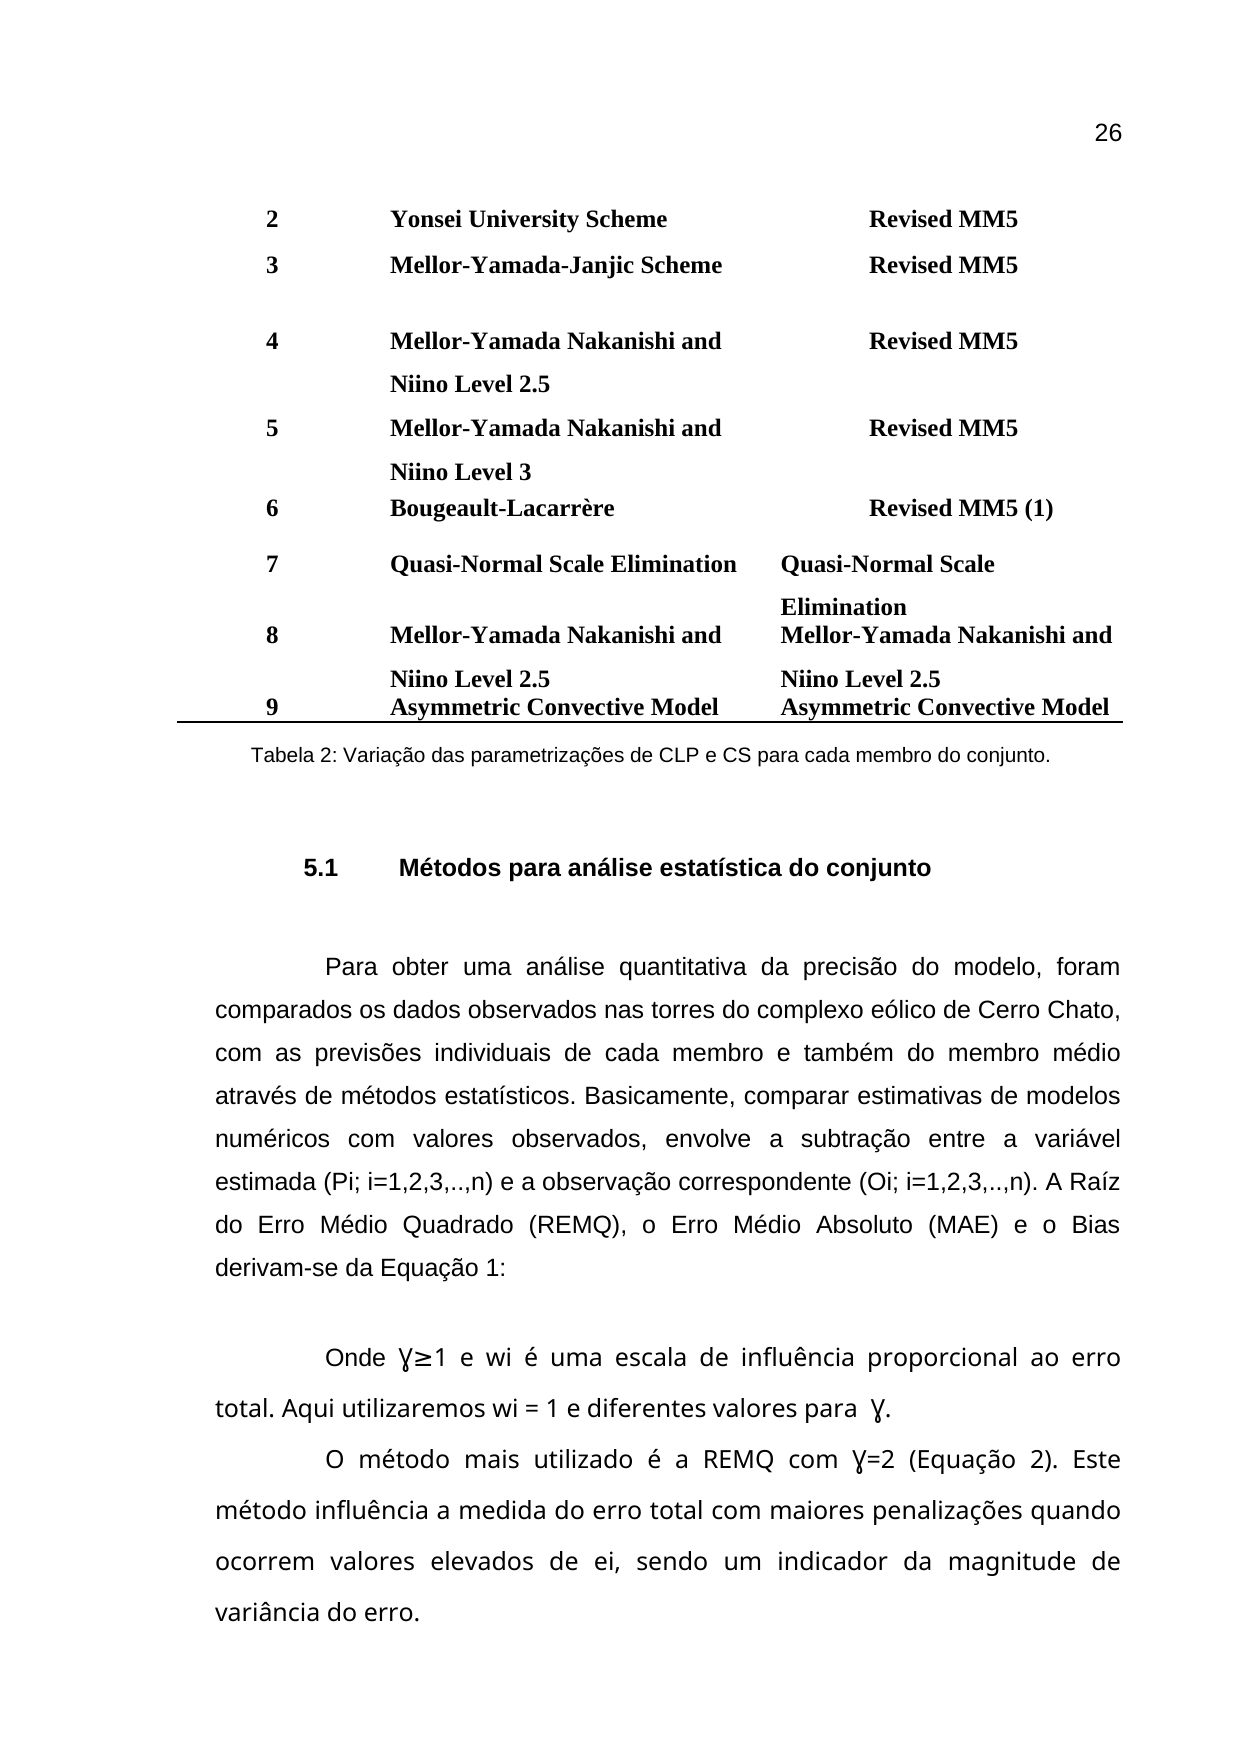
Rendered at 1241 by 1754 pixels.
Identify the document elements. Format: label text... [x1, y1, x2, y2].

table_cell Mellor-Yamada-Janjic Scheme [390, 250, 780, 326]
table_cell Revised MM5 (1) [780, 493, 1122, 549]
table_cell 7 [177, 549, 390, 621]
table_cell 6 [177, 493, 390, 549]
text Para obter uma análise quantitativa da precisão do modelo, foram comparados os dados observados nas torres do complexo eólico de Cerro Chato, com as previsões individuais de cada membro e também do membro médio através de métodos estatísticos. Basicamente, comparar estimativas de modelos numéricos com valores observados, envolve a subtração entre a variável estimada (Pi; i=1,2,3,..,n) e a observação correspondente (Oi; i=1,2,3,..,n). A Raíz do Erro Médio Quadrado (REMQ), o Erro Médio Absoluto (MAE) e o Bias derivam-se da Equação 1: [215, 952, 1122, 1282]
table_cell Revised MM5 [780, 204, 1122, 250]
text Onde Ɣ≥1 e wi é uma escala de influência proporcional ao erro total. Aqui utilizaremos wi = 1 e diferentes valores para Ɣ. [215, 1340, 1122, 1425]
table_cell 2 [177, 204, 390, 250]
table_cell Mellor-Yamada Nakanishi and Niino Level 3 [390, 414, 780, 493]
table_cell Revised MM5 [780, 414, 1122, 493]
table_cell Bougeault-Lacarrère [390, 493, 780, 549]
table_cell 8 [177, 621, 390, 692]
table_cell Asymmetric Convective Model [390, 693, 780, 721]
table_cell 4 [177, 326, 390, 413]
text Tabela 2: Variação das parametrizações de CLP e CS para cada membro do conjunto. [177, 723, 1122, 767]
table_cell Yonsei University Scheme [390, 204, 780, 250]
table_cell Mellor-Yamada Nakanishi and Niino Level 2.5 [390, 326, 780, 413]
text O método mais utilizado é a REMQ com Ɣ=2 (Equação 2). Este método influência a medida do erro total com maiores penalizações quando ocorrem valores elevados de ei, sendo um indicador da magnitude de variância do erro. [215, 1442, 1122, 1629]
table_cell Quasi-Normal Scale Elimination [390, 549, 780, 621]
table_cell 9 [177, 693, 390, 721]
table_cell 5 [177, 414, 390, 493]
table_cell Revised MM5 [780, 250, 1122, 326]
table_cell Mellor-Yamada Nakanishi and Niino Level 2.5 [780, 621, 1122, 692]
table_cell Mellor-Yamada Nakanishi and Niino Level 2.5 [390, 621, 780, 692]
table_cell Quasi-Normal Scale Elimination [780, 549, 1122, 621]
subtitle Métodos para análise estatística do conjunto [215, 853, 1122, 882]
table_cell Revised MM5 [780, 326, 1122, 413]
table_cell 3 [177, 250, 390, 326]
table_cell Asymmetric Convective Model [780, 693, 1122, 721]
